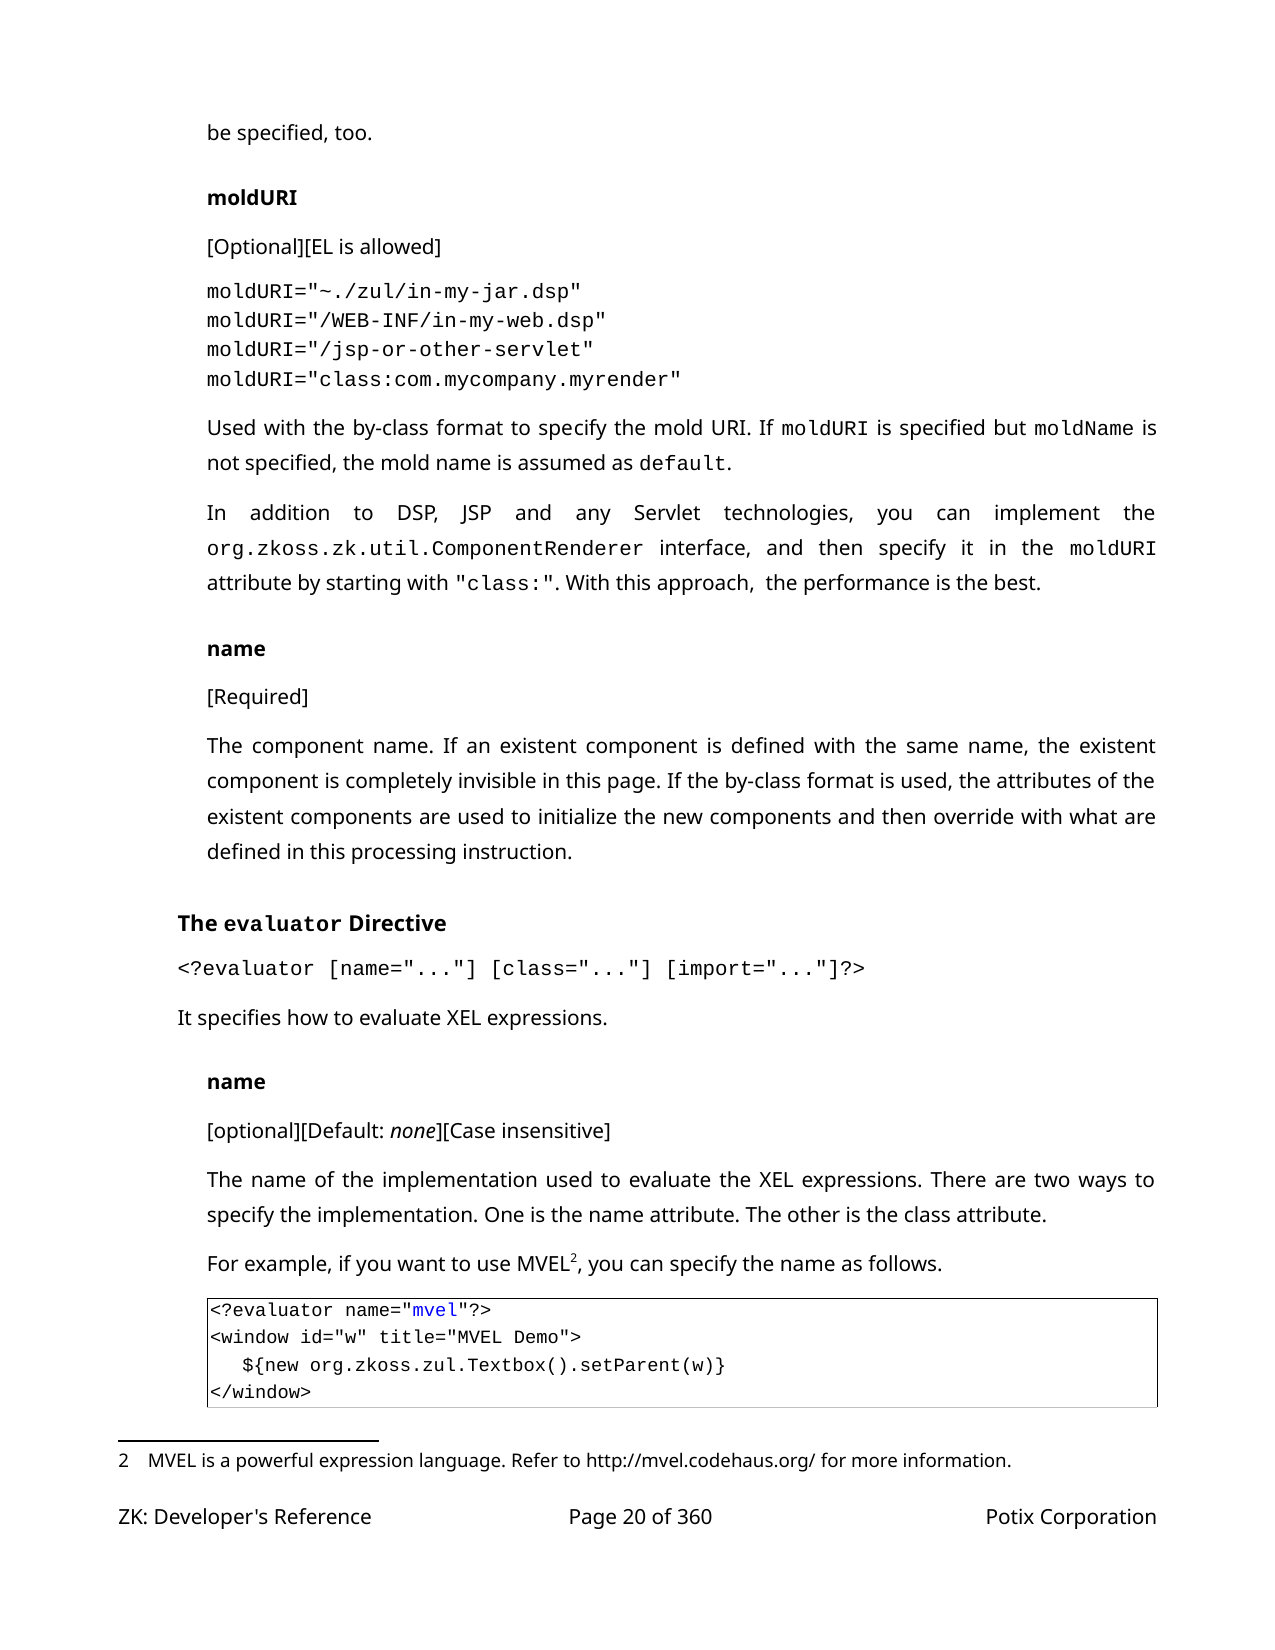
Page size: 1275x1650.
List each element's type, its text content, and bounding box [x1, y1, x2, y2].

text moldURI="~./zul/in-my-jar.dsp" moldURI="/WEB-INF/in-my-web.dsp" moldURI="/jsp-or-other-servlet" moldURI="class:com.mycompany.myrender" [207, 281, 1157, 392]
text It specifies how to evaluate XEL expressions. [177, 1003, 1157, 1031]
text ${new org.zkoss.zul.Textbox().setParent(w)} [208, 1352, 1157, 1377]
subtitle name [207, 634, 1157, 662]
text <?evaluator [name="..."] [class="..."] [import="..."]?> [177, 958, 1157, 982]
text MVEL is a powerful expression language. Refer to http://mvel.codehaus.org/ for more information. [118, 1447, 1157, 1473]
text The name of the implementation used to evaluate the XEL expressions. There are two ways to specify the implementation. One is the name attribute. The other is the class attribute. [207, 1165, 1157, 1229]
text The component name. If an existent component is defined with the same name, the existent component is completely invisible in this page. If the by-class format is used, the attributes of the existent components are used to initialize the new components and then override with what are defined in this processing instruction. [207, 731, 1157, 865]
text [optional][Default: none][Case insensitive] [207, 1116, 1157, 1144]
text be specified, too. [207, 118, 1157, 146]
subtitle moldURI [207, 183, 1157, 211]
text For example, if you want to use MVEL, you can specify the name as follows. [207, 1249, 1157, 1277]
text [Required] [207, 682, 1157, 711]
subtitle name [207, 1067, 1157, 1096]
text Used with the by-class format to specify the mold URI. If moldURI is specified but moldName is not specified, the mold name is assumed as default. [207, 413, 1157, 477]
text <?evaluator name="mvel"?> [208, 1299, 1157, 1322]
text In addition to DSP, JSP and any Servlet technologies, you can implement the org.zkoss.zk.util.ComponentRenderer interface, and then specify it in the moldURI attribute by starting with "class:". With this approach, the performance is the best. [207, 498, 1157, 597]
subtitle The evaluator Directive [177, 908, 1157, 938]
text </window> [208, 1380, 1157, 1407]
text <window id="w" title="MVEL Demo"> [208, 1325, 1157, 1349]
text [Optional][EL is allowed] [207, 232, 1157, 260]
